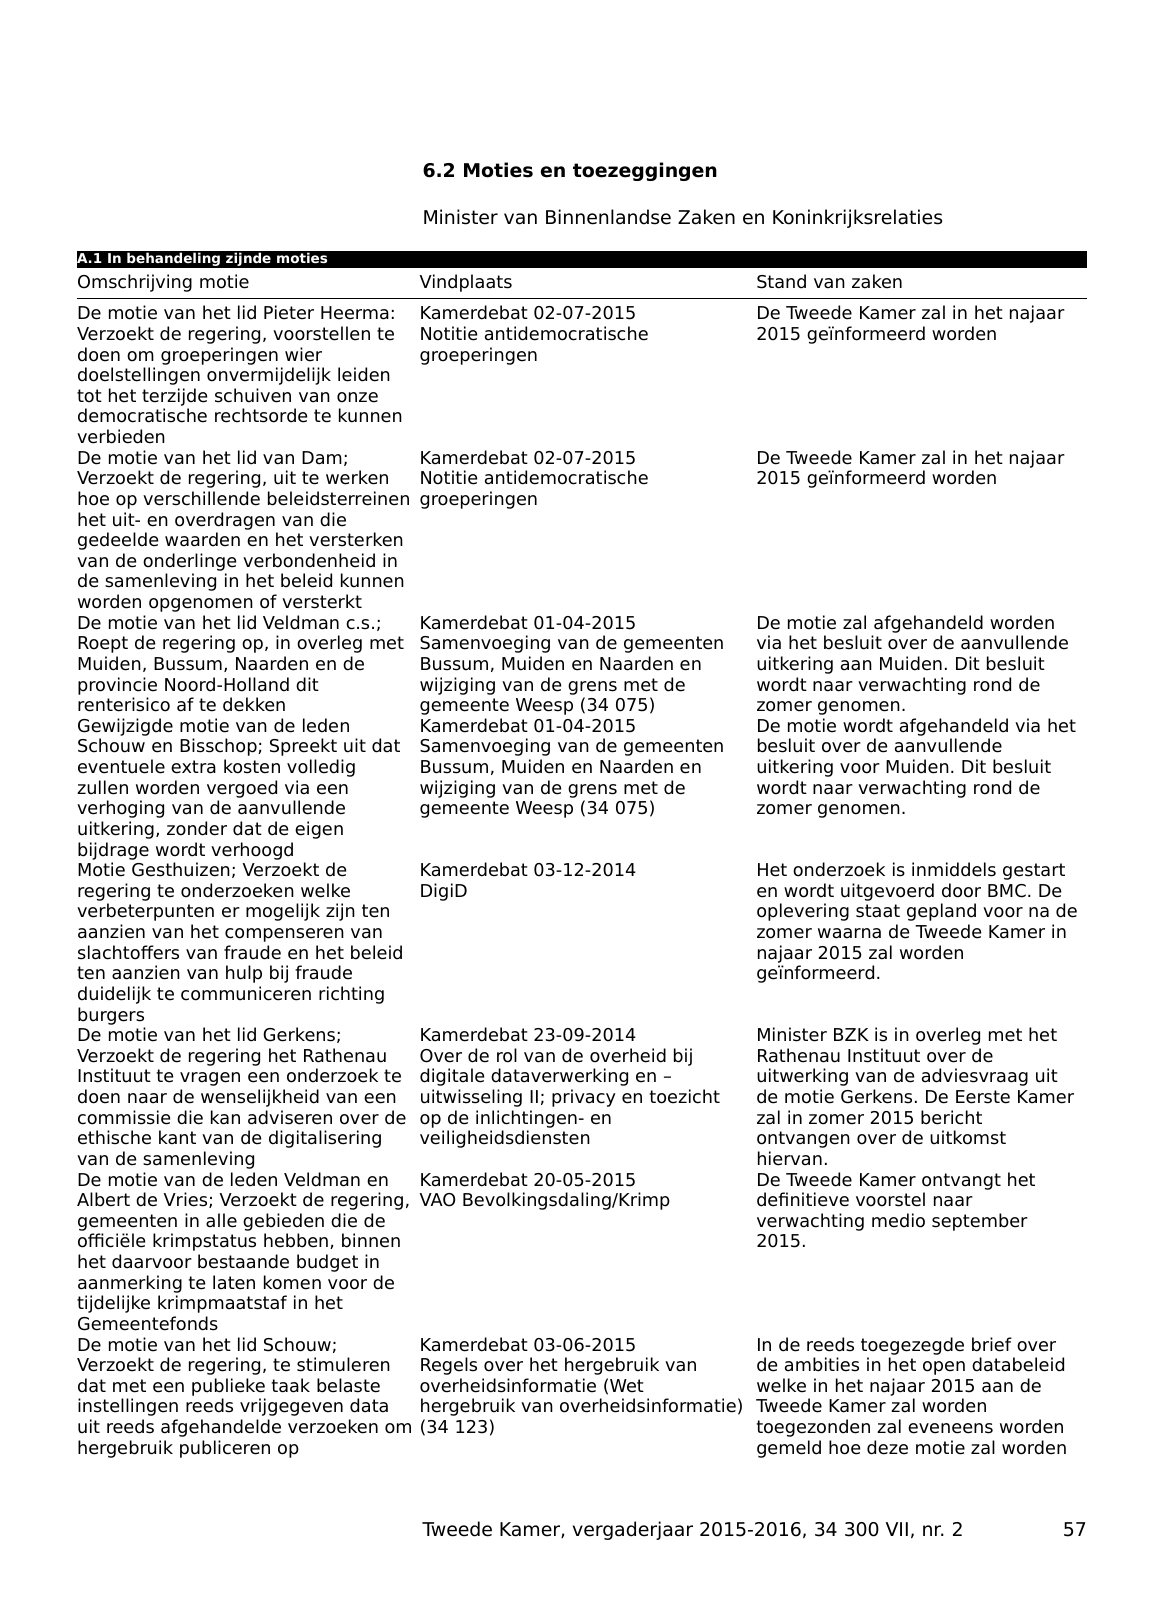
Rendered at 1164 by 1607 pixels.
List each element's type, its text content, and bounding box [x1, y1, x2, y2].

table_cell Kamerdebat 02-07-2015 Notitie antidemocratische groeperingen [413, 299, 750, 448]
table_cell Minister BZK is in overleg met het Rathenau Instituut over de uitwerking van de adviesvraag uit de motie Gerkens. De Eerste Kamer zal in zomer 2015 bericht ontvangen over de uitkomst hiervan. [750, 1025, 1087, 1169]
table_cell Kamerdebat 03-06-2015 Regels over het hergebruik van overheidsinformatie (Wet hergebruik van overheidsinformatie) (34 123) [413, 1335, 750, 1458]
table_cell Kamerdebat 03-12-2014 DigiD [413, 860, 750, 1025]
table_cell De motie van het lid van Dam; Verzoekt de regering, uit te werken hoe op verschillende beleidsterreinen het uit- en overdragen van die gedeelde waarden en het versterken van de onderlinge verbondenheid in de samenleving in het beleid kunnen worden opgenomen of versterkt [77, 448, 413, 613]
table_cell De motie van het lid Gerkens; Verzoekt de regering het Rathenau Instituut te vragen een onderzoek te doen naar de wenselijkheid van een commissie die kan adviseren over de ethische kant van de digitalisering van de samenleving [77, 1025, 413, 1169]
table_cell Kamerdebat 23-09-2014 Over de rol van de overheid bij digitale dataverwerking en – uitwisseling II; privacy en toezicht op de inlichtingen- en veiligheidsdiensten [413, 1025, 750, 1169]
table_cell De motie wordt afgehandeld via het besluit over de aanvullende uitkering voor Muiden. Dit besluit wordt naar verwachting rond de zomer genomen. [750, 716, 1087, 860]
subtitle 6.2 Moties en toezeggingen [422, 160, 1087, 182]
table_cell Kamerdebat 01-04-2015 Samenvoeging van de gemeenten Bussum, Muiden en Naarden en wijziging van de grens met de gemeente Weesp (34 075) [413, 613, 750, 716]
table_cell Kamerdebat 01-04-2015 Samenvoeging van de gemeenten Bussum, Muiden en Naarden en wijziging van de grens met de gemeente Weesp (34 075) [413, 716, 750, 860]
table_cell Kamerdebat 20-05-2015 VAO Bevolkingsdaling/Krimp [413, 1170, 750, 1334]
table_cell De motie van het lid Pieter Heerma: Verzoekt de regering, voorstellen te doen om groeperingen wier doelstellingen onvermijdelijk leiden tot het terzijde schuiven van onze democratische rechtsorde te kunnen verbieden [77, 299, 413, 448]
table_cell Het onderzoek is inmiddels gestart en wordt uitgevoerd door BMC. De oplevering staat gepland voor na de zomer waarna de Tweede Kamer in najaar 2015 zal worden geïnformeerd. [750, 860, 1087, 1025]
table_cell Kamerdebat 02-07-2015 Notitie antidemocratische groeperingen [413, 448, 750, 613]
table_cell Omschrijving motie [77, 268, 413, 297]
table_cell De motie zal afgehandeld worden via het besluit over de aanvullende uitkering aan Muiden. Dit besluit wordt naar verwachting rond de zomer genomen. [750, 613, 1087, 716]
table_cell De motie van het lid Veldman c.s.; Roept de regering op, in overleg met Muiden, Bussum, Naarden en de provincie Noord-Holland dit renterisico af te dekken [77, 613, 413, 716]
table_cell De Tweede Kamer ontvangt het definitieve voorstel naar verwachting medio september 2015. [750, 1170, 1087, 1334]
table_cell Vindplaats [413, 268, 750, 297]
table_cell De motie van de leden Veldman en Albert de Vries; Verzoekt de regering, gemeenten in alle gebieden die de officiële krimpstatus hebben, binnen het daarvoor bestaande budget in aanmerking te laten komen voor de tijdelijke krimpmaatstaf in het Gemeentefonds [77, 1170, 413, 1334]
text Minister van Binnenlandse Zaken en Koninkrijksrelaties [422, 207, 1087, 229]
table_cell Stand van zaken [750, 268, 1087, 297]
table_cell De motie van het lid Schouw; Verzoekt de regering, te stimuleren dat met een publieke taak belaste instellingen reeds vrijgegeven data uit reeds afgehandelde verzoeken om hergebruik publiceren op [77, 1335, 413, 1458]
table_cell Motie Gesthuizen; Verzoekt de regering te onderzoeken welke verbeterpunten er mogelijk zijn ten aanzien van het compenseren van slachtoffers van fraude en het beleid ten aanzien van hulp bij fraude duidelijk te communiceren richting burgers [77, 860, 413, 1025]
table_cell Gewijzigde motie van de leden Schouw en Bisschop; Spreekt uit dat eventuele extra kosten volledig zullen worden vergoed via een verhoging van de aanvullende uitkering, zonder dat de eigen bijdrage wordt verhoogd [77, 716, 413, 860]
table_cell In de reeds toegezegde brief over de ambities in het open databeleid welke in het najaar 2015 aan de Tweede Kamer zal worden toegezonden zal eveneens worden gemeld hoe deze motie zal worden [750, 1335, 1087, 1458]
table_cell De Tweede Kamer zal in het najaar 2015 geïnformeerd worden [750, 299, 1087, 448]
table_header A.1 In behandeling zijnde moties [77, 251, 1087, 266]
table_cell De Tweede Kamer zal in het najaar 2015 geïnformeerd worden [750, 448, 1087, 613]
